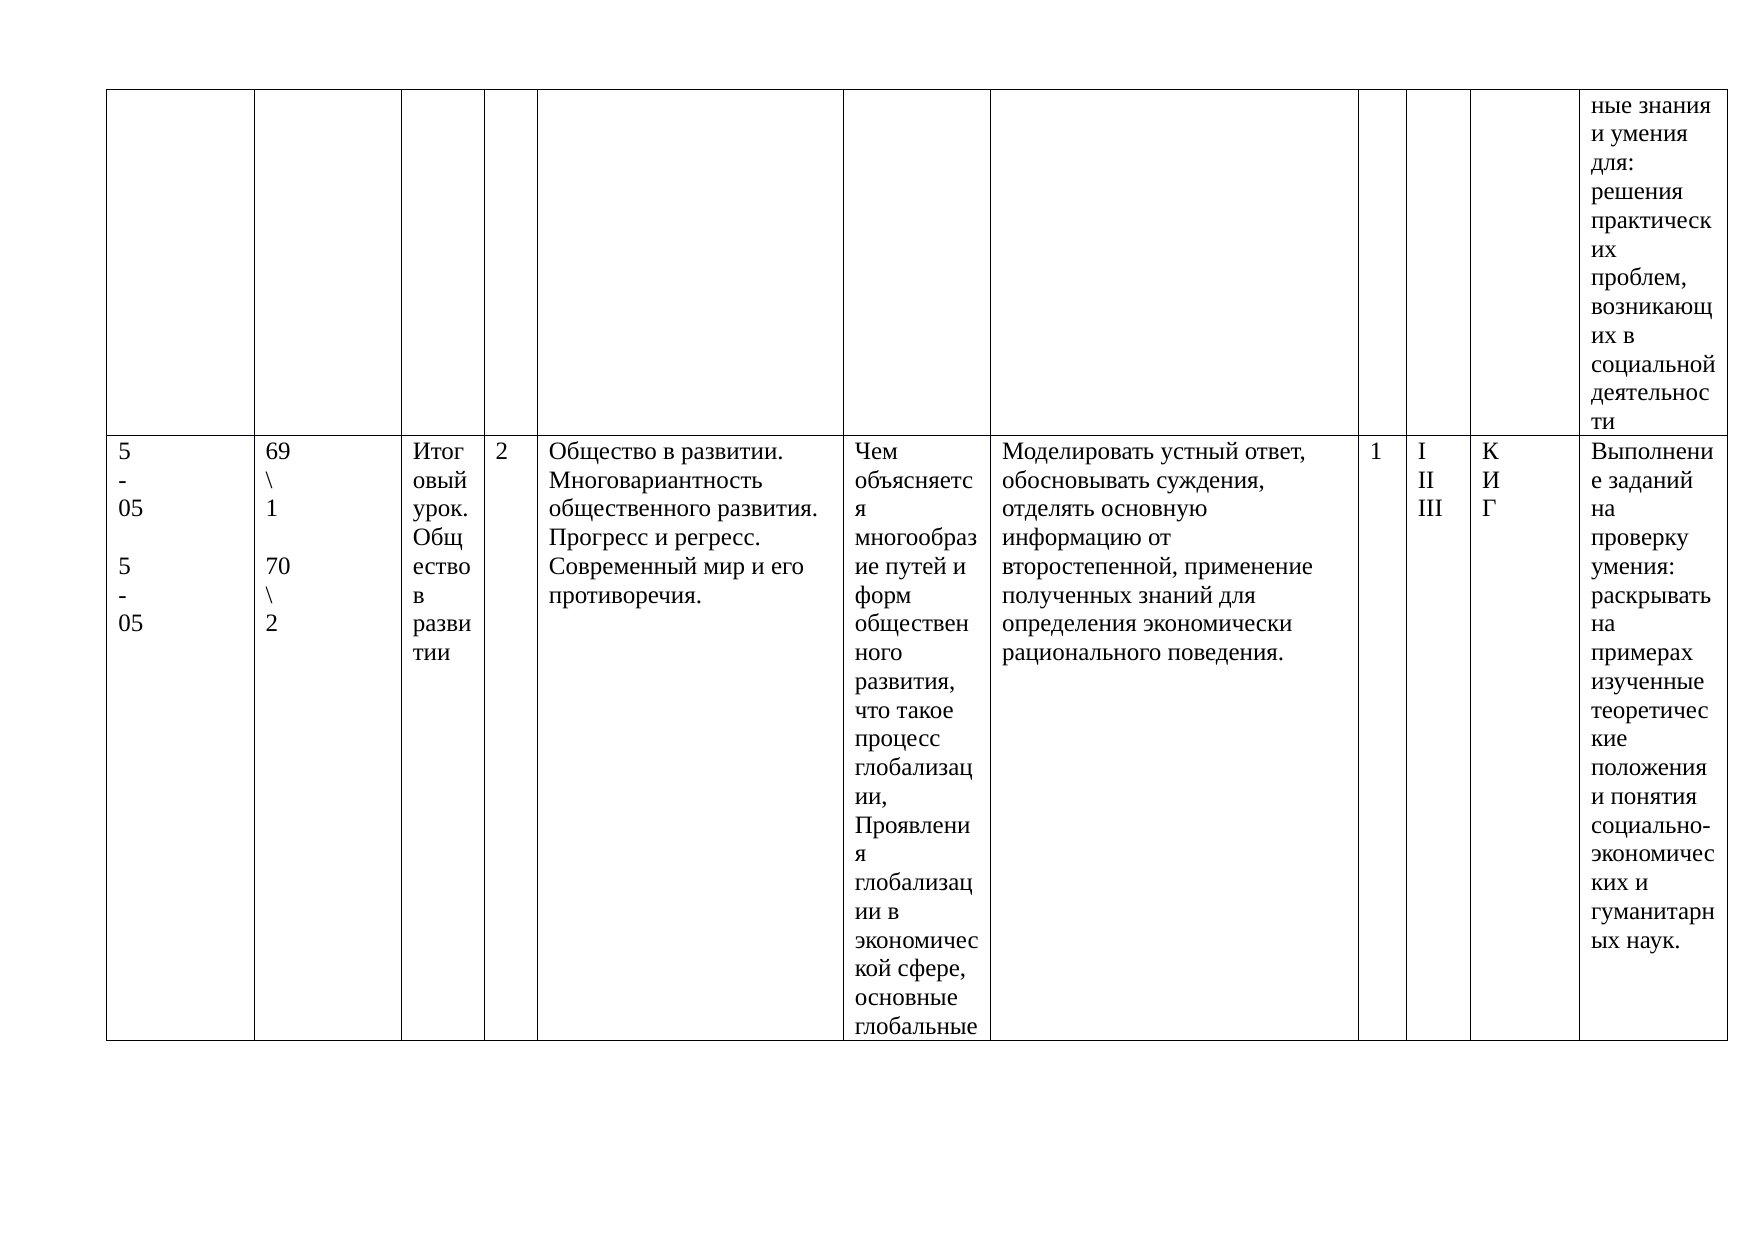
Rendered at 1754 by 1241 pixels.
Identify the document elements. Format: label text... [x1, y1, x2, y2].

table_cell 5 - 05 5 - 05 [107, 436, 254, 1040]
table_cell Общество в развитии. Многовариантность общественного развития. Прогресс и регресс. Современный мир и его противоречия. [538, 436, 843, 1040]
table_cell [485, 90, 537, 435]
table_cell Моделировать устный ответ, обосновывать суждения, отделять основную информацию от второстепенной, применение полученных знаний для определения экономически рационального поведения. [991, 436, 1358, 1040]
table_cell Выполнение заданий на проверку умения: раскрывать на примерах изученные теоретические положения и понятия социально-экономических и гуманитарных наук. [1580, 436, 1727, 1040]
table_cell 2 [485, 436, 537, 1040]
table_cell [107, 90, 254, 435]
table_cell [991, 90, 1358, 435]
table_cell К И Г [1471, 436, 1579, 1040]
table_cell [844, 90, 990, 435]
table_cell [538, 90, 843, 435]
table_cell [1471, 90, 1579, 435]
table_cell I II III [1407, 436, 1470, 1040]
table_cell [1407, 90, 1470, 435]
table_cell Итоговый урок. Общество в развитии [402, 436, 484, 1040]
table_cell 1 [1359, 436, 1406, 1040]
table_cell Чем объясняется многообразие путей и форм общественного развития, что такое процесс глобализации, Проявления глобализации в экономической сфере, основные глобальные [844, 436, 990, 1040]
table_cell [1359, 90, 1406, 435]
table_cell 69 \ 1 70 \ 2 [255, 436, 401, 1040]
table_cell ные знания и умения для: решения практических проблем, возникающих в социальной деятельности [1580, 90, 1727, 435]
table_cell [402, 90, 484, 435]
table_cell [255, 90, 401, 435]
